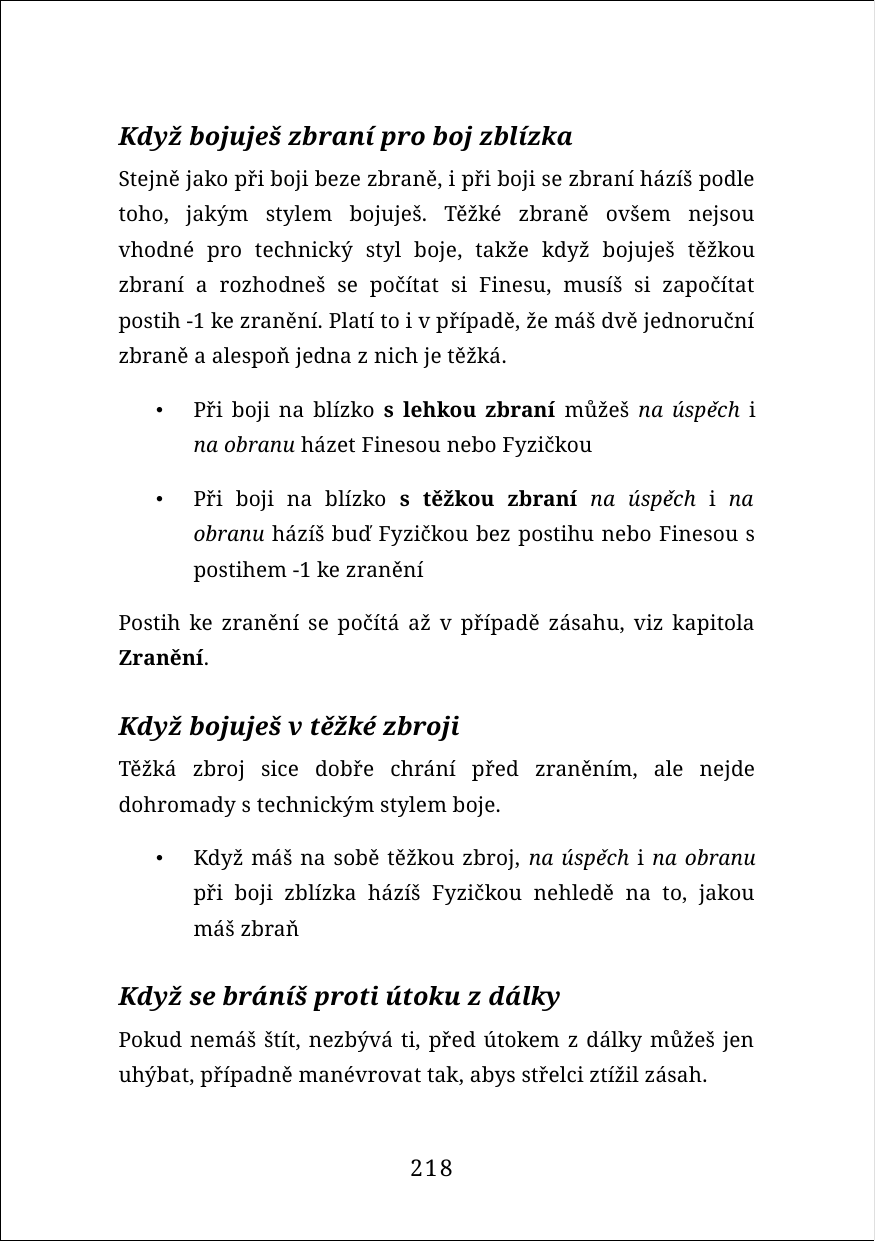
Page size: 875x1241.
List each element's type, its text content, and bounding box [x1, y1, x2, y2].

subtitle Když se bráníš proti útoku z dálky [118, 979, 756, 1013]
subtitle Když bojuješ v těžké zbroji [118, 708, 756, 742]
subtitle Když bojuješ zbraní pro boj zblízka [118, 118, 756, 152]
list Při boji na blízko s těžkou zbraní na úspěch i na obranu házíš buď Fyzičkou bez postihu nebo Finesou s postihem -1 ke zranění [156, 484, 756, 583]
list Při boji na blízko s lehkou zbraní můžeš na úspěch i na obranu házet Finesou nebo Fyzičkou [156, 395, 756, 459]
list Když máš na sobě těžkou zbroj, na úspěch i na obranu při boji zblízka házíš Fyzičkou nehledě na to, jakou máš zbraň [156, 843, 756, 942]
text Pokud nemáš štít, nezbývá ti, před útokem z dálky můžeš jen uhýbat, případně manévrovat tak, abys střelci ztížil zásah. [118, 1025, 756, 1089]
text Těžká zbroj sice dobře chrání před zraněním, ale nejde dohromady s technickým stylem boje. [118, 754, 756, 818]
text Stejně jako při boji beze zbraně, i při boji se zbraní házíš podle toho, jakým stylem bojuješ. Těžké zbraně ovšem nejsou vhodné pro technický styl boje, takže když bojuješ těžkou zbraní a rozhodneš se počítat si Finesu, musíš si započítat postih -1 ke zranění. Platí to i v případě, že máš dvě jednoruční zbraně a alespoň jedna z nich je těžká. [118, 164, 756, 370]
text Postih ke zranění se počítá až v případě zásahu, viz kapitola Zranění. [118, 608, 756, 672]
